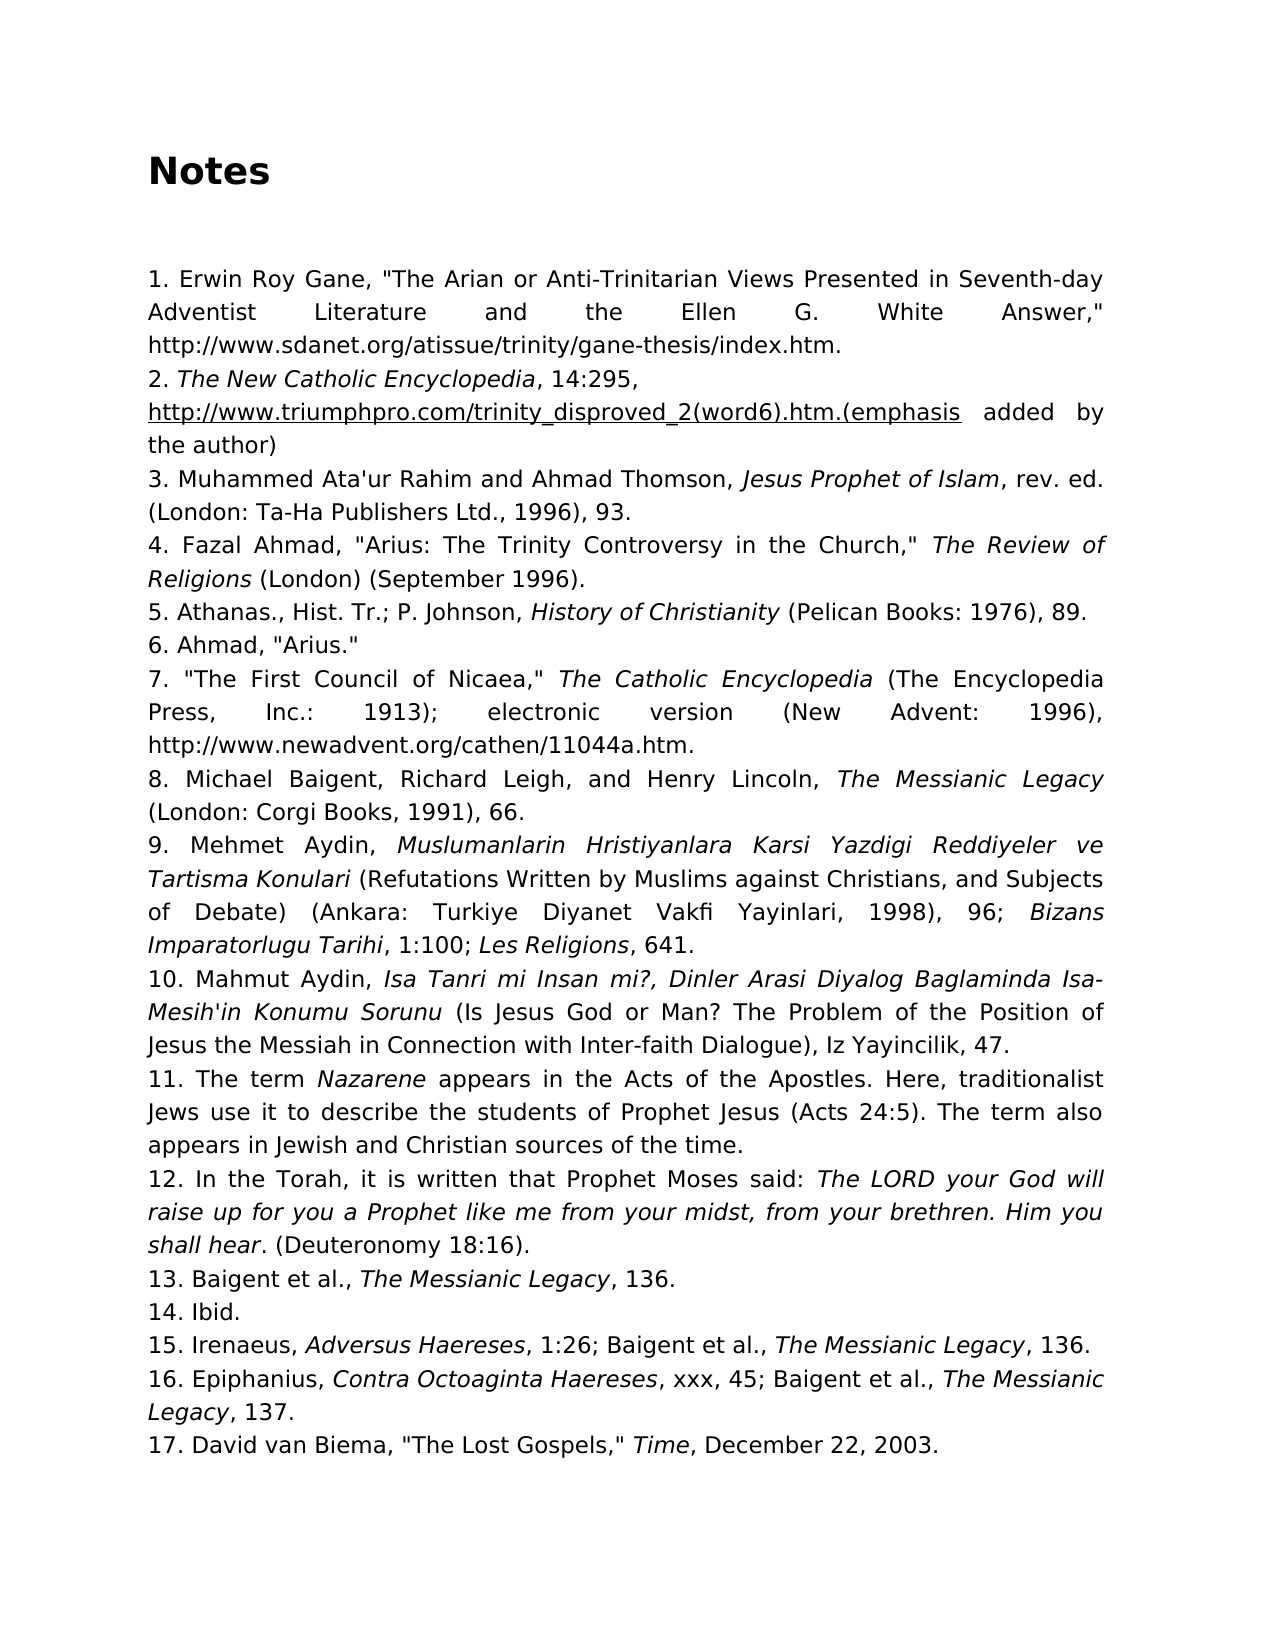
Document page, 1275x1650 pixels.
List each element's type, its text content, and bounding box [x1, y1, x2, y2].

text 16. Epiphanius, Contra Octoaginta Haereses, xxx, 45; Baigent et al., The Messianic Legacy, 137. [148, 1360, 1104, 1427]
text 4. Fazal Ahmad, "Arius: The Trinity Controversy in the Church," The Review of Religions (London) (September 1996). [148, 527, 1104, 594]
text 12. In the Torah, it is written that Prophet Moses said: The LORD your God will raise up for you a Prophet like me from your midst, from your brethren. Him you shall hear. (Deuteronomy 18:16). [148, 1160, 1104, 1260]
text 9. Mehmet Aydin, Muslumanlarin Hristiyanlara Karsi Yazdigi Reddiyeler ve Tartisma Konulari (Refutations Written by Muslims against Christians, and Subjects of Debate) (Ankara: Turkiye Diyanet Vakfi Yayinlari, 1998), 96; Bizans Imparatorlugu Tarihi, 1:100; Les Religions, 641. [148, 827, 1104, 960]
text http://www.triumphpro.com/trinity_disproved_2(word6).htm.(emphasis added by the author) [148, 394, 1104, 460]
text 17. David van Biema, "The Lost Gospels," Time, December 22, 2003. [148, 1427, 1104, 1460]
text 5. Athanas., Hist. Tr.; P. Johnson, History of Christianity (Pelican Books: 1976), 89. [148, 594, 1104, 627]
text 11. The term Nazarene appears in the Acts of the Apostles. Here, traditionalist Jews use it to describe the students of Prophet Jesus (Acts 24:5). The term also appears in Jewish and Christian sources of the time. [148, 1060, 1104, 1160]
text Notes [148, 150, 1104, 194]
text 7. "The First Council of Nicaea," The Catholic Encyclopedia (The Encyclopedia Press, Inc.: 1913); electronic version (New Advent: 1996), http://www.newadvent.org/cathen/11044a.htm. [148, 660, 1104, 760]
text 2. The New Catholic Encyclopedia, 14:295, [148, 360, 1104, 394]
text 15. Irenaeus, Adversus Haereses, 1:26; Baigent et al., The Messianic Legacy, 136. [148, 1327, 1104, 1360]
text 10. Mahmut Aydin, Isa Tanri mi Insan mi?, Dinler Arasi Diyalog Baglaminda Isa-Mesih'in Konumu Sorunu (Is Jesus God or Man? The Problem of the Position of Jesus the Messiah in Connection with Inter-faith Dialogue), Iz Yayincilik, 47. [148, 960, 1104, 1060]
text 3. Muhammed Ata'ur Rahim and Ahmad Thomson, Jesus Prophet of Islam, rev. ed. (London: Ta-Ha Publishers Ltd., 1996), 93. [148, 460, 1104, 527]
text 8. Michael Baigent, Richard Leigh, and Henry Lincoln, The Messianic Legacy (London: Corgi Books, 1991), 66. [148, 760, 1104, 827]
text 1. Erwin Roy Gane, "The Arian or Anti-Trinitarian Views Presented in Seventh-day Adventist Literature and the Ellen G. White Answer," http://www.sdanet.org/atissue/trinity/gane-thesis/index.htm. [148, 260, 1104, 360]
text 13. Baigent et al., The Messianic Legacy, 136. [148, 1260, 1104, 1294]
text 6. Ahmad, "Arius." [148, 627, 1104, 660]
text 14. Ibid. [148, 1294, 1104, 1327]
